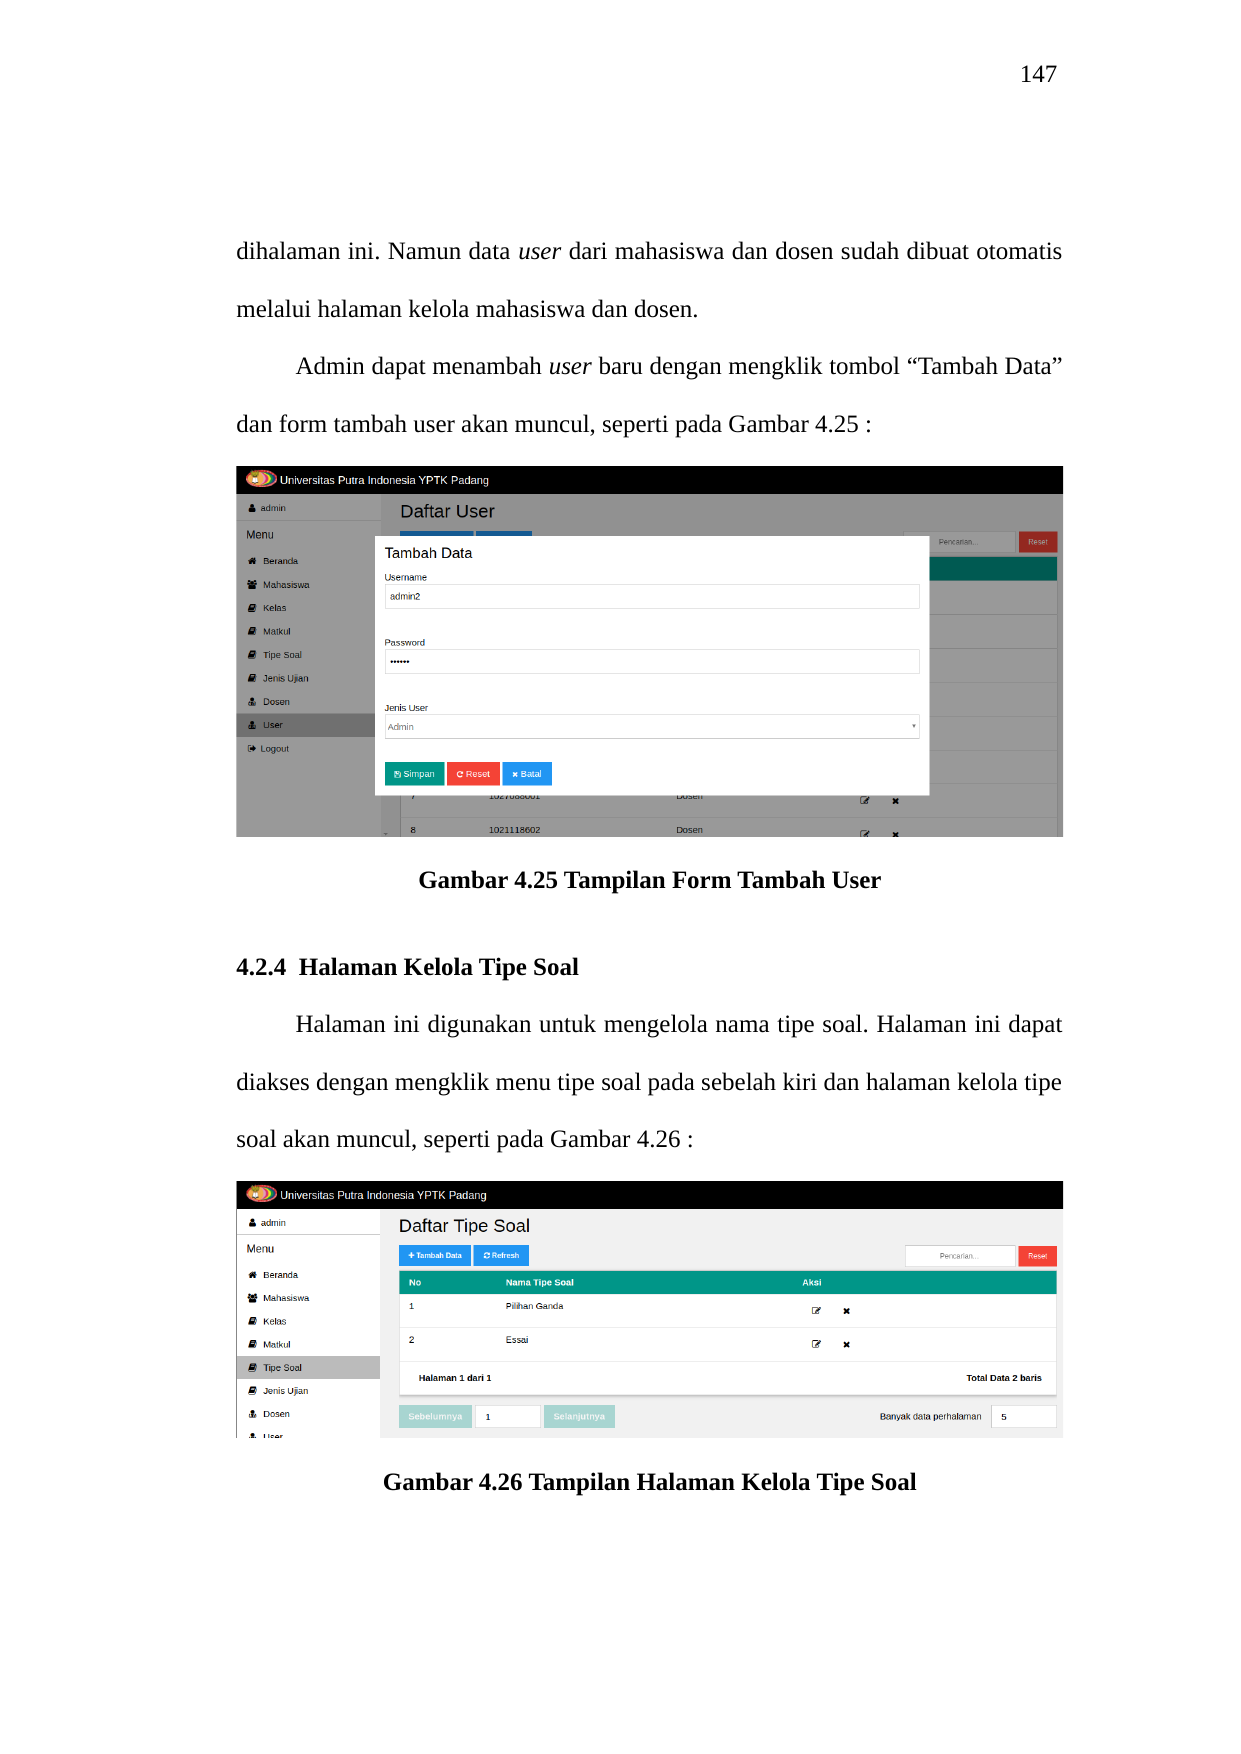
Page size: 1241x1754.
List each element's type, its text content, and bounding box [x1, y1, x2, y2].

text dihalaman ini. Namun data user dari mahasiswa dan dosen sudah dibuat otomatis melalui halaman kelola mahasiswa dan dosen. [236, 236, 1063, 322]
picture [236, 1181, 1064, 1438]
picture [236, 466, 1064, 837]
text Gambar 4.26 Tampilan Halaman Kelola Tipe Soal [236, 1438, 1063, 1495]
text Gambar 4.25 Tampilan Form Tambah User [236, 837, 1063, 894]
subtitle Halaman Kelola Tipe Soal [236, 952, 1063, 980]
text Admin dapat menambah user baru dengan mengklik tombol “Tambah Data” dan form tambah user akan muncul, seperti pada Gambar 4.25 : [236, 351, 1063, 437]
text Halaman ini digunakan untuk mengelola nama tipe soal. Halaman ini dapat diakses dengan mengklik menu tipe soal pada sebelah kiri dan halaman kelola tipe soal akan muncul, seperti pada Gambar 4.26 : [236, 1009, 1063, 1153]
